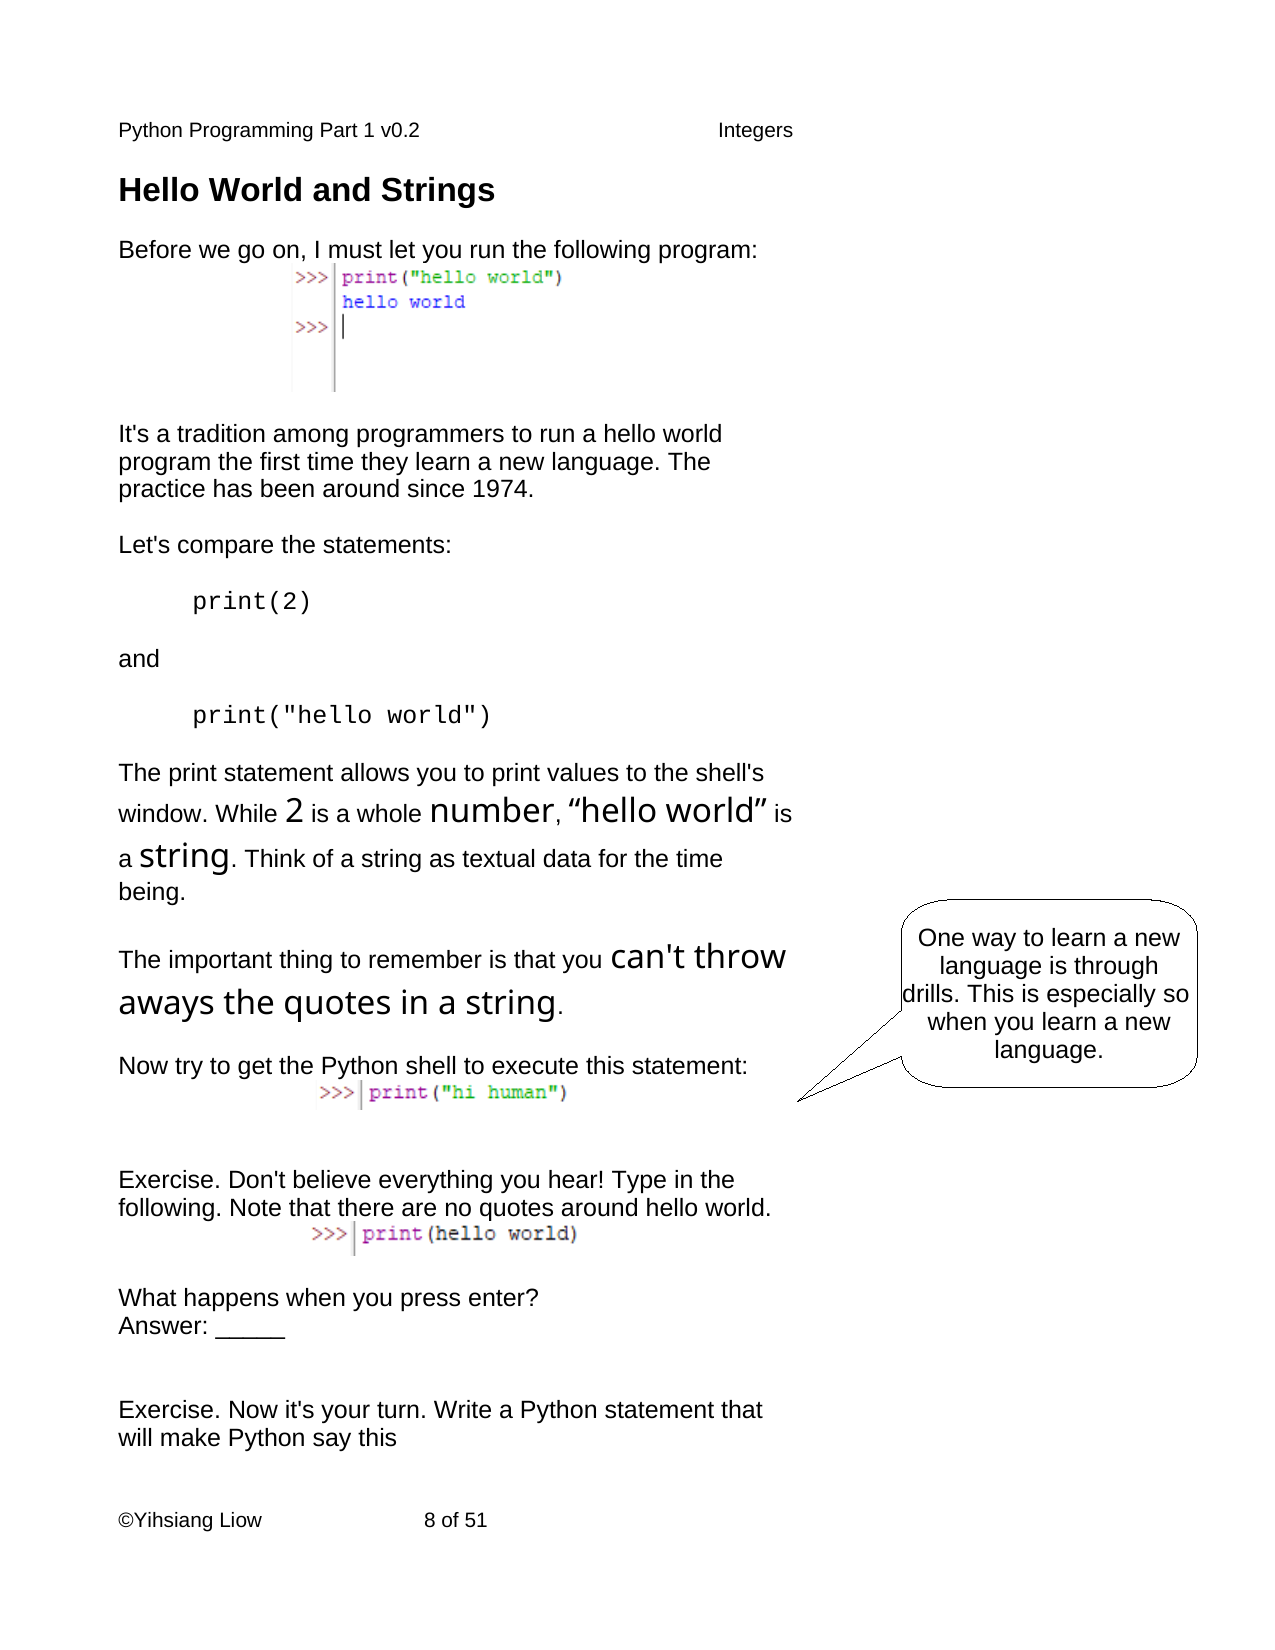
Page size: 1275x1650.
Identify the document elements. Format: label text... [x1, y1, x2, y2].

text What happens when you press enter? [118, 1284, 793, 1312]
text Before we go on, I must let you run the following program: [118, 236, 793, 264]
text Let's compare the statements: [118, 531, 793, 559]
text print(2) [118, 587, 793, 617]
picture [291, 263, 620, 392]
text Exercise. Now it's your turn. Write a Python statement that will make Python say this [118, 1396, 793, 1451]
text Now try to get the Python shell to execute this statement: [118, 1052, 793, 1080]
text It's a tradition among programmers to run a hello world program the first time they learn a new language. The practice has been around since 1974. [118, 419, 793, 503]
text Exercise. Don't believe everything you hear! Type in the following. Note that there are no quotes around hello world. [118, 1166, 793, 1221]
text print("hello world") [118, 701, 793, 731]
picture [310, 1221, 601, 1256]
text Hello World and Strings [118, 171, 793, 208]
text Answer: _____ [118, 1312, 793, 1340]
picture [315, 1080, 596, 1110]
text The print statement allows you to print values to the shell's window. While 2 is a whole number, “hello world” is a string. Think of a string as textual data for the time being. [118, 759, 793, 905]
text and [118, 645, 793, 673]
text The important thing to remember is that you can't throw aways the quotes in a string. [118, 933, 793, 1024]
